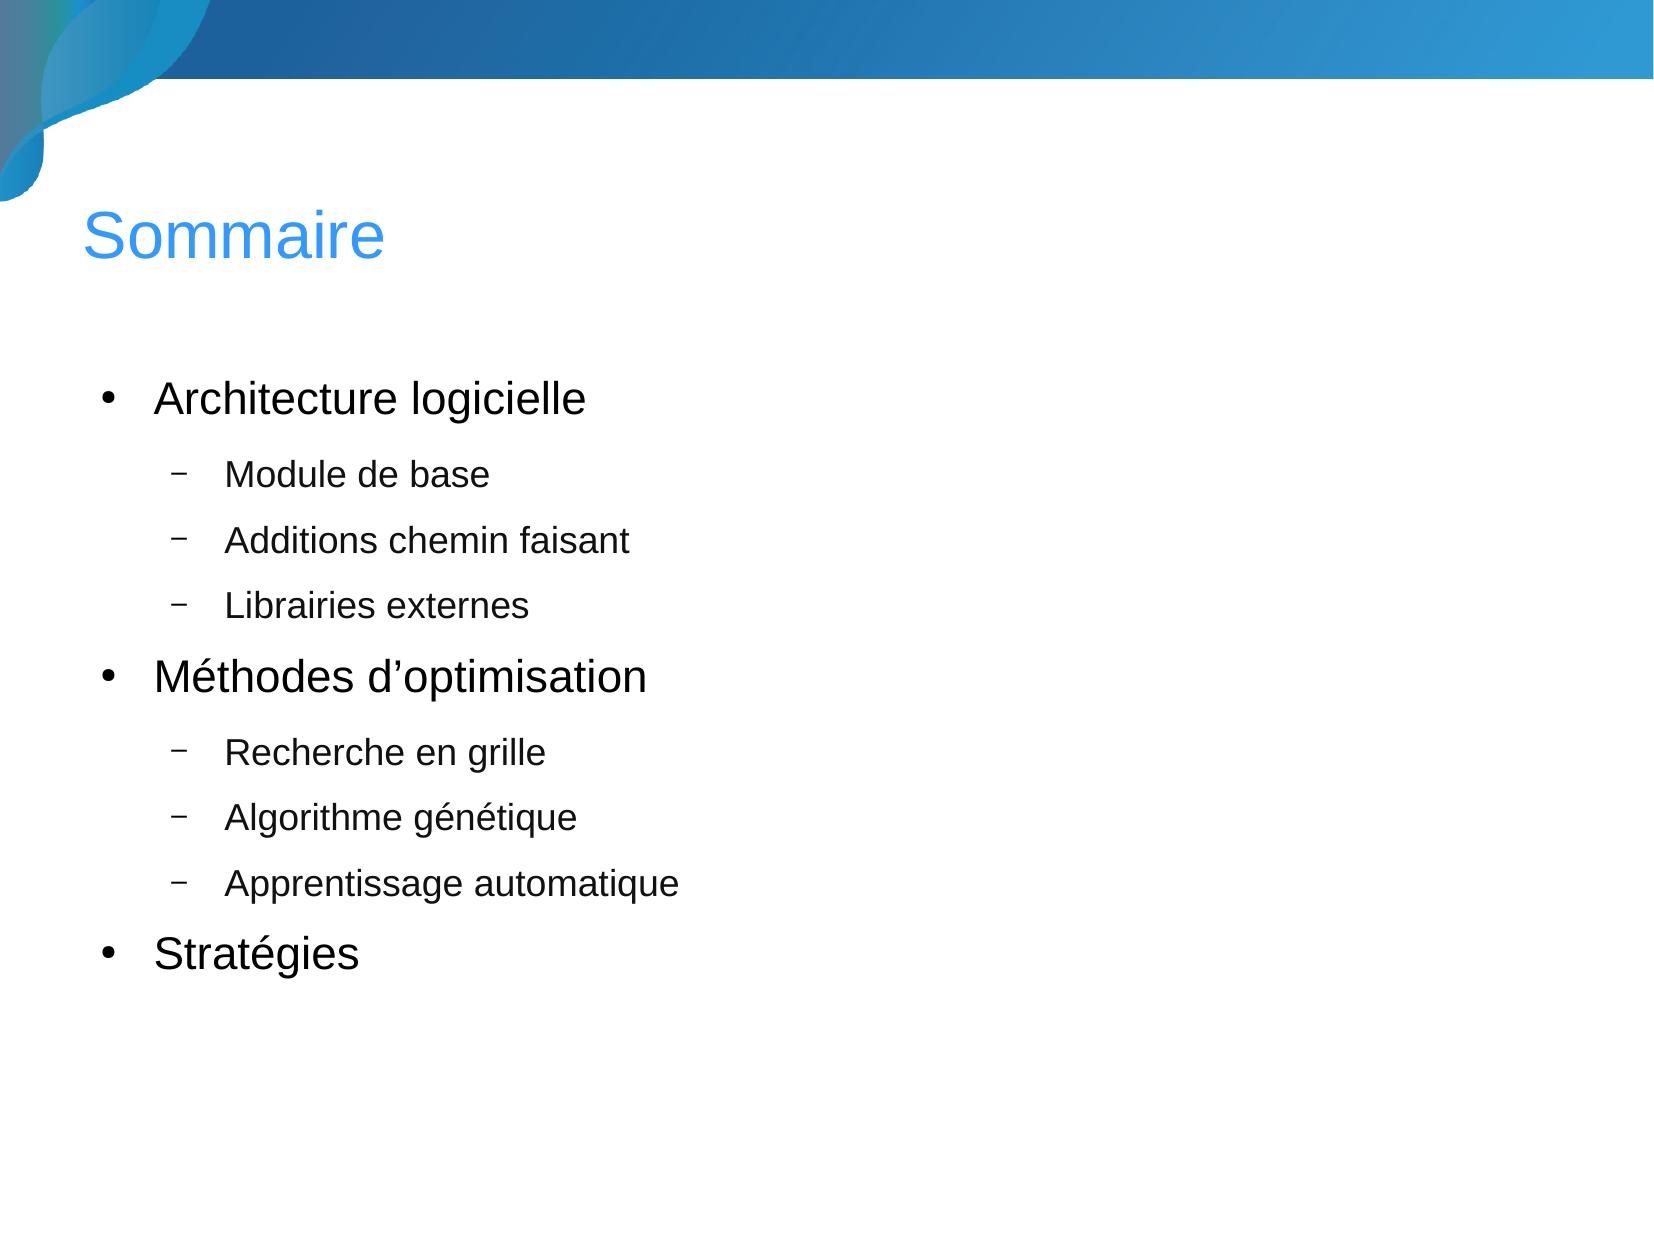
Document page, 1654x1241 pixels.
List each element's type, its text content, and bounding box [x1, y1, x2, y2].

list Architecture logicielle Module de base Additions chemin faisant Librairies externes Méthodes d’optimisation Recherche en grille Algorithme génétique Apprentissage automatique Stratégies [82, 372, 1571, 980]
picture [0, 0, 1654, 1241]
title Sommaire [82, 139, 1571, 332]
